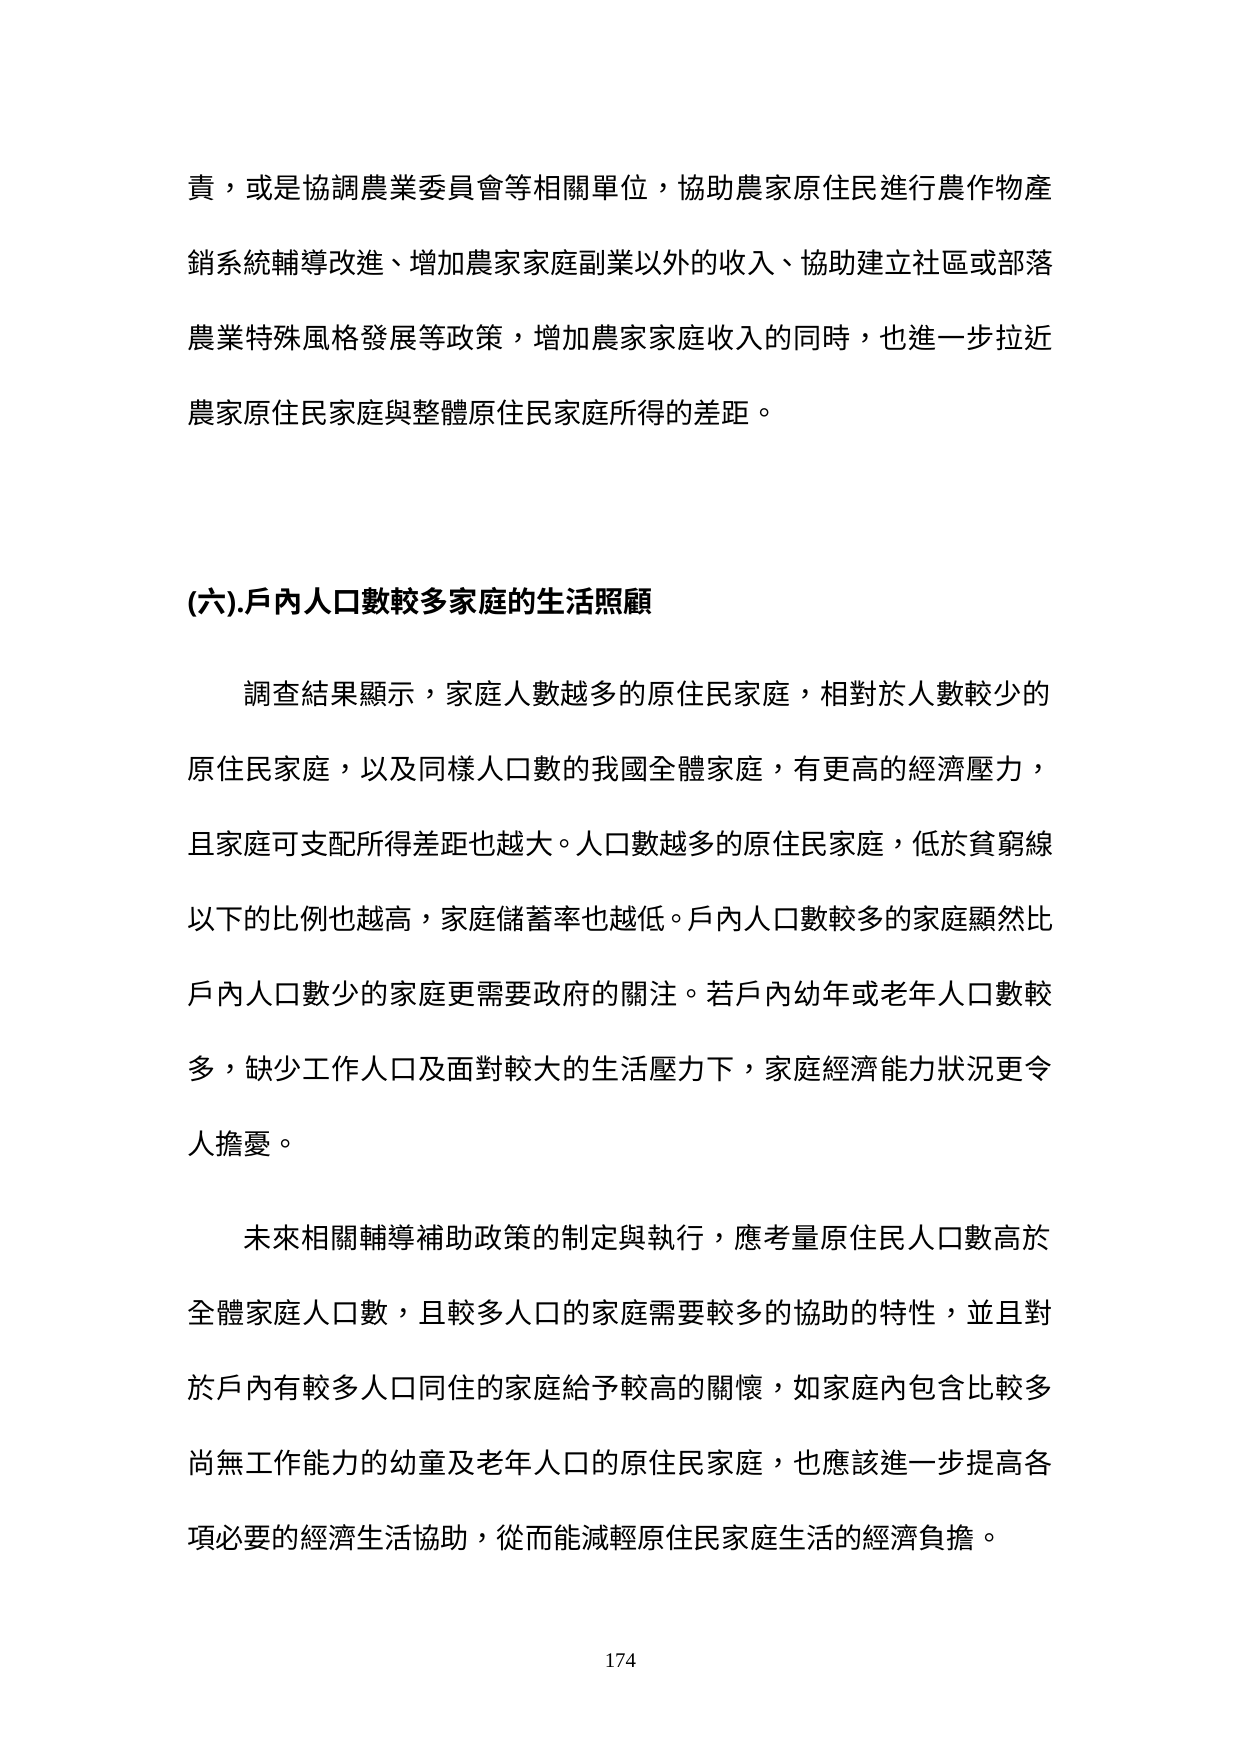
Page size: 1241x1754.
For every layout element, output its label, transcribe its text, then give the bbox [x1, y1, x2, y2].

text 未來相關輔導補助政策的制定與執行，應考量原住民人口數高於全體家庭人口數，且較多人口的家庭需要較多的協助的特性，並且對於戶內有較多人口同住的家庭給予較高的關懷，如家庭內包含比較多尚無工作能力的幼童及老年人口的原住民家庭，也應該進一步提高各項必要的經濟生活協助，從而能減輕原住民家庭生活的經濟負擔。 [187, 1200, 1053, 1575]
text 調查結果顯示，家庭人數越多的原住民家庭，相對於人數較少的原住民家庭，以及同樣人口數的我國全體家庭，有更高的經濟壓力，且家庭可支配所得差距也越大。人口數越多的原住民家庭，低於貧窮線以下的比例也越高，家庭儲蓄率也越低。戶內人口數較多的家庭顯然比戶內人口數少的家庭更需要政府的關注。若戶內幼年或老年人口數較多，缺少工作人口及面對較大的生活壓力下，家庭經濟能力狀況更令人擔憂。 [187, 656, 1053, 1181]
text (六).戶內人口數較多家庭的生活照顧 [187, 562, 1053, 637]
text 責，或是協調農業委員會等相關單位，協助農家原住民進行農作物產銷系統輔導改進、增加農家家庭副業以外的收入、協助建立社區或部落農業特殊風格發展等政策，增加農家家庭收入的同時，也進一步拉近農家原住民家庭與整體原住民家庭所得的差距。 [187, 150, 1053, 450]
